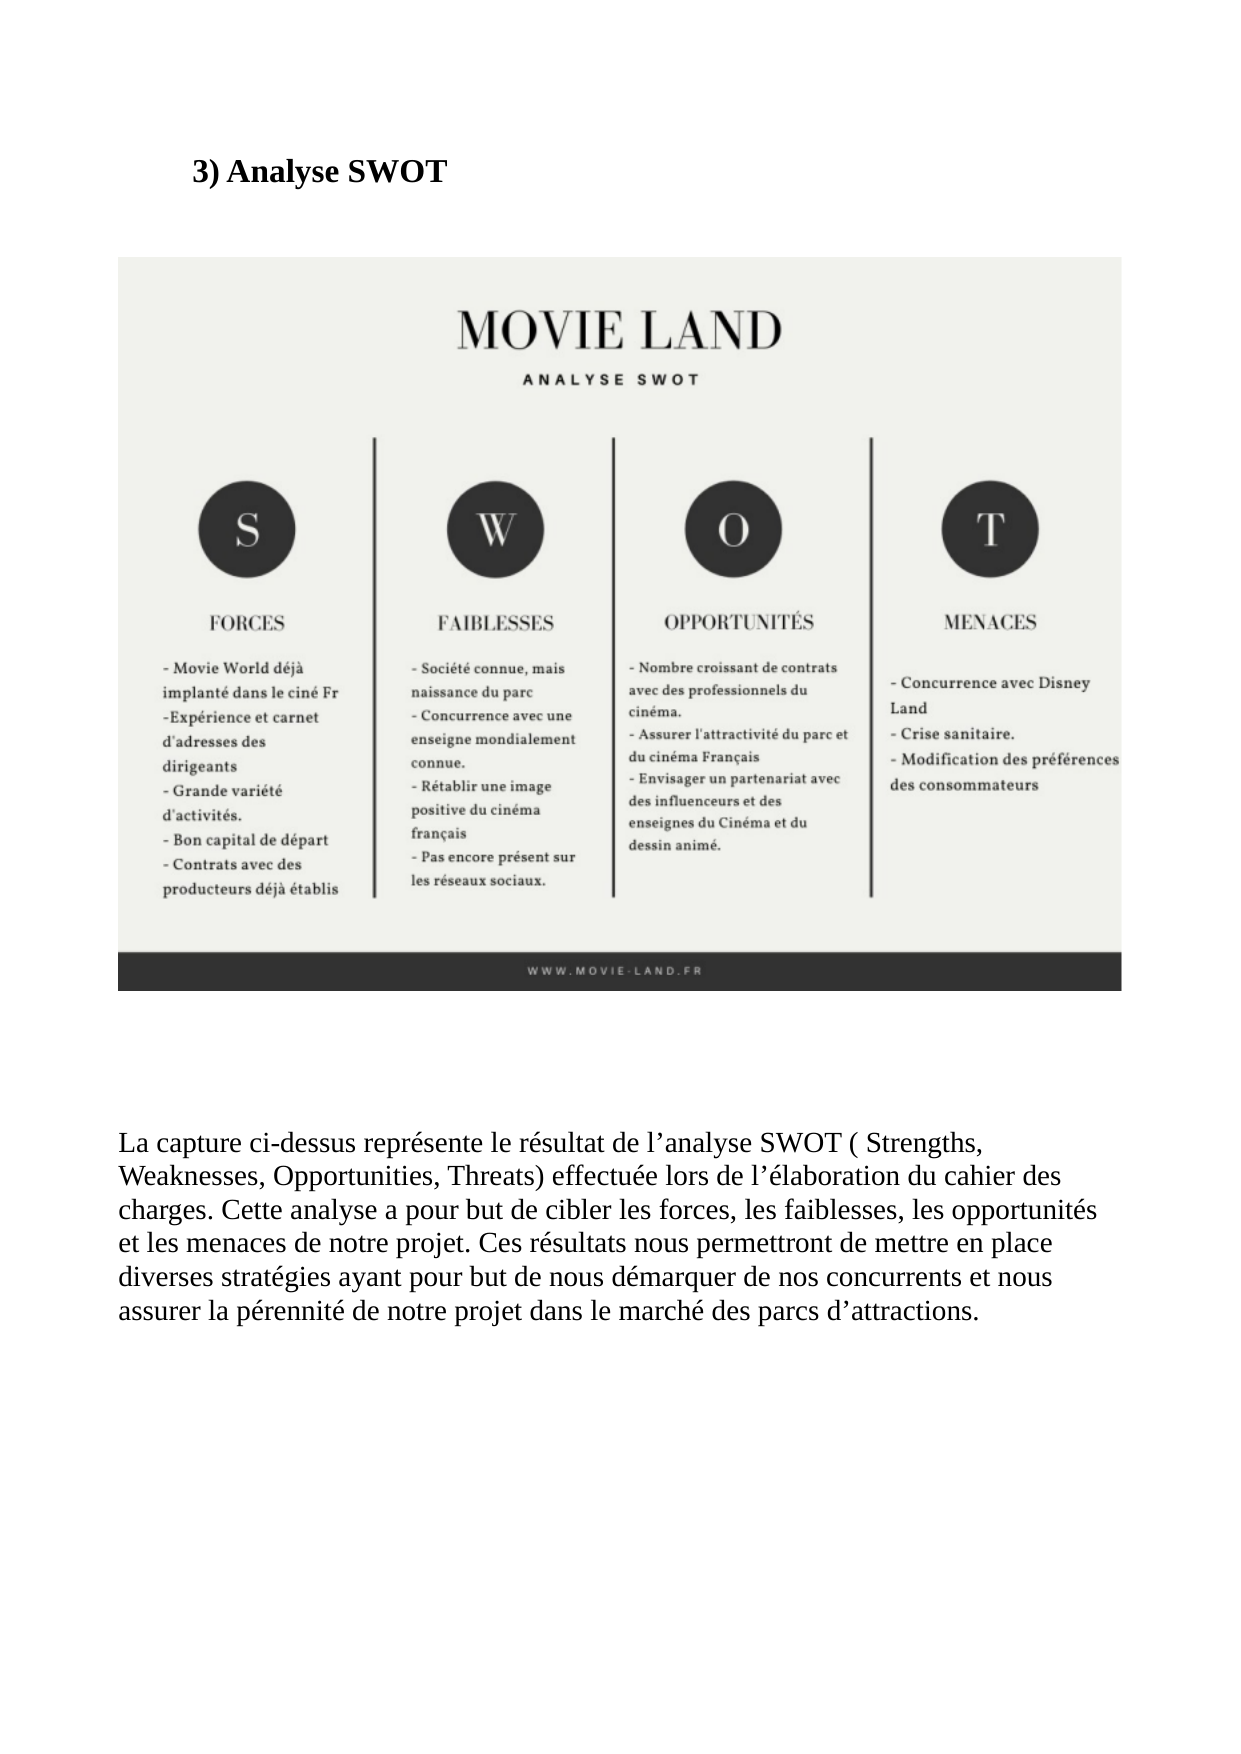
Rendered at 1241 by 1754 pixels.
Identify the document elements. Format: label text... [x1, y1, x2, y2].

picture [118, 257, 1123, 991]
text 3) Analyse SWOT [118, 152, 1122, 190]
text La capture ci-dessus représente le résultat de l’analyse SWOT ( Strengths, Weaknesses, Opportunities, Threats) effectuée lors de l’élaboration du cahier des charges. Cette analyse a pour but de cibler les forces, les faiblesses, les opportunités et les menaces de notre projet. Ces résultats nous permettront de mettre en place diverses stratégies ayant pour but de nous démarquer de nos concurrents et nous assurer la pérennité de notre projet dans le marché des parcs d’attractions. [118, 1125, 1122, 1326]
